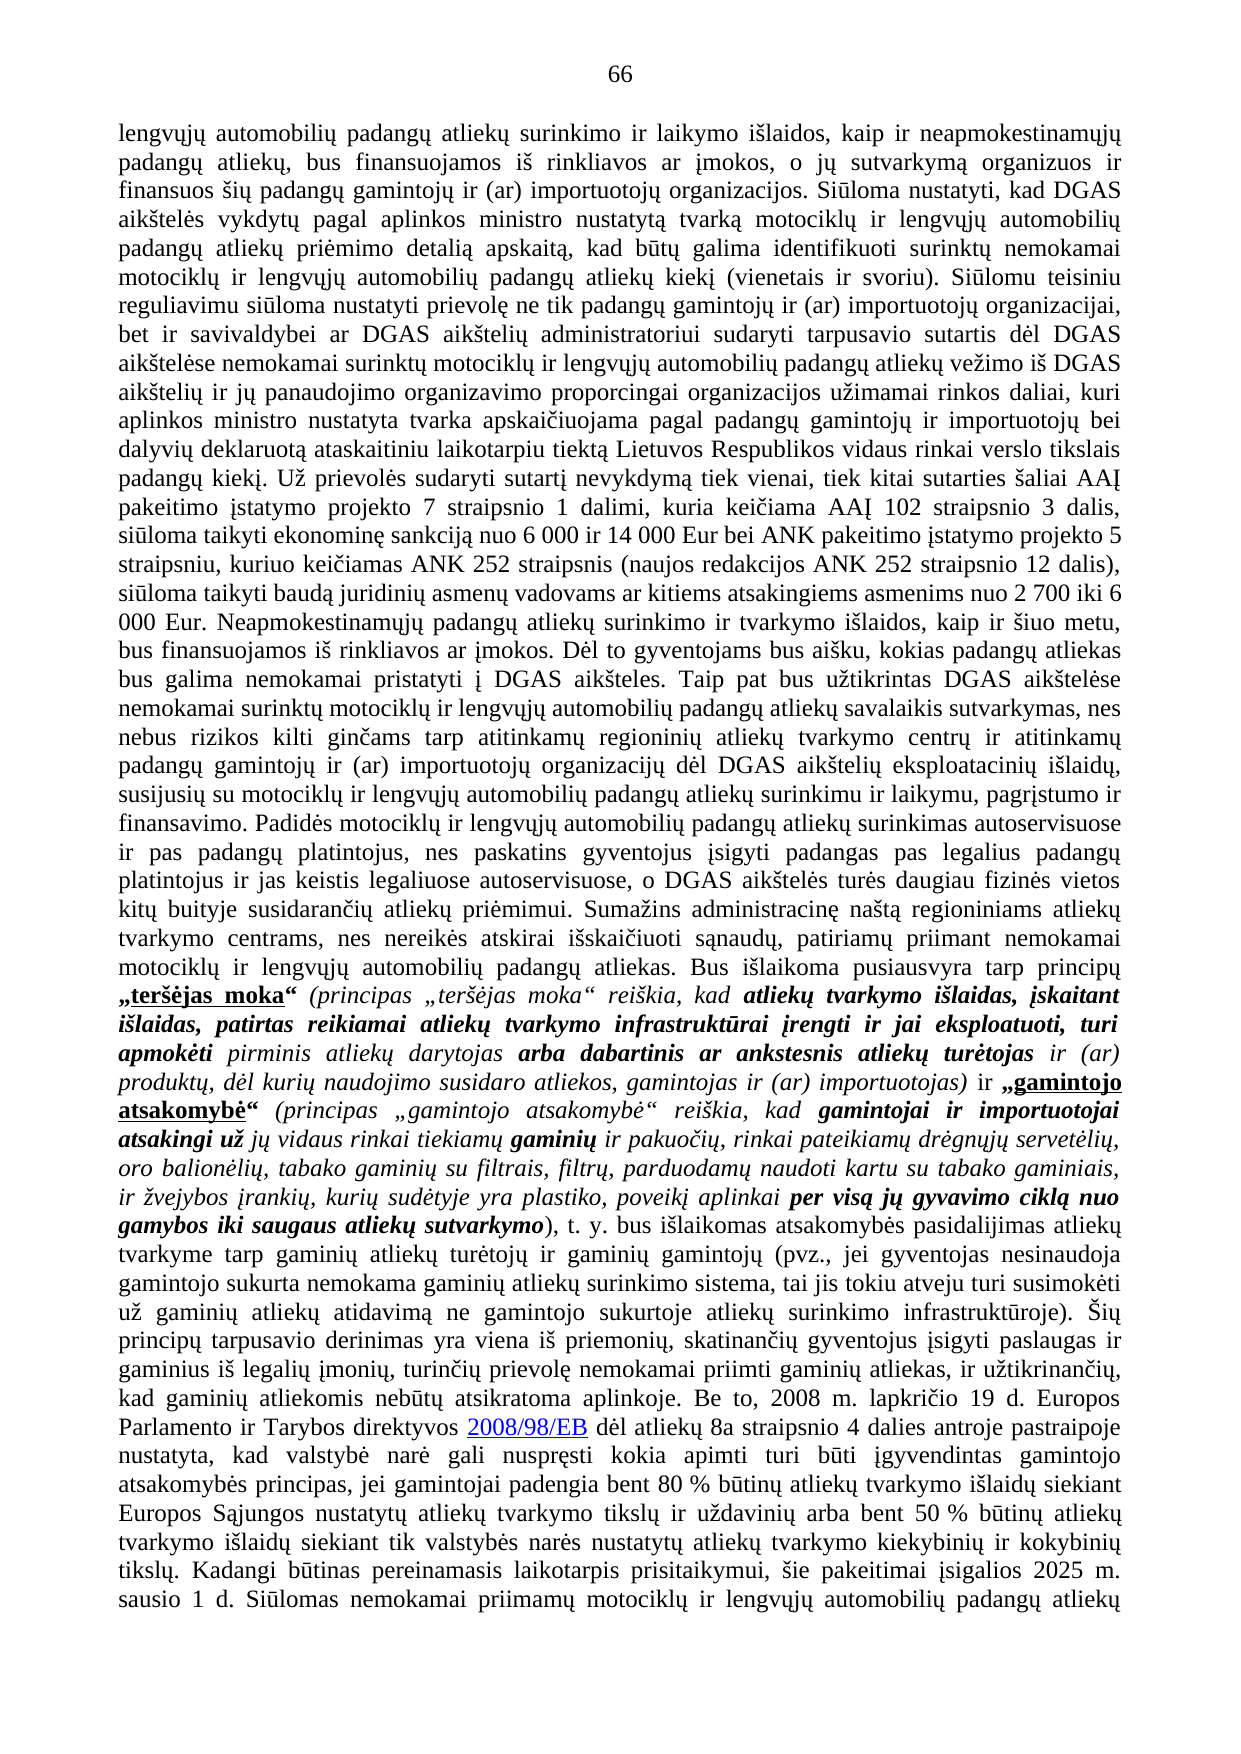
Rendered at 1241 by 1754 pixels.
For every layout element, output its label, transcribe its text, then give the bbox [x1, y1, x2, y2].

text lengvųjų automobilių padangų atliekų surinkimo ir laikymo išlaidos, kaip ir neapmokestinamųjų padangų atliekų, bus finansuojamos iš rinkliavos ar įmokos, o jų sutvarkymą organizuos ir finansuos šių padangų gamintojų ir (ar) importuotojų organizacijos. Siūloma nustatyti, kad DGAS aikštelės vykdytų pagal aplinkos ministro nustatytą tvarką motociklų ir lengvųjų automobilių padangų atliekų priėmimo detalią apskaitą, kad būtų galima identifikuoti surinktų nemokamai motociklų ir lengvųjų automobilių padangų atliekų kiekį (vienetais ir svoriu). Siūlomu teisiniu reguliavimu siūloma nustatyti prievolę ne tik padangų gamintojų ir (ar) importuotojų organizacijai, bet ir savivaldybei ar DGAS aikštelių administratoriui sudaryti tarpusavio sutartis dėl DGAS aikštelėse nemokamai surinktų motociklų ir lengvųjų automobilių padangų atliekų vežimo iš DGAS aikštelių ir jų panaudojimo organizavimo proporcingai organizacijos užimamai rinkos daliai, kuri aplinkos ministro nustatyta tvarka apskaičiuojama pagal padangų gamintojų ir importuotojų bei dalyvių deklaruotą ataskaitiniu laikotarpiu tiektą Lietuvos Respublikos vidaus rinkai verslo tikslais padangų kiekį. Už prievolės sudaryti sutartį nevykdymą tiek vienai, tiek kitai sutarties šaliai AAĮ pakeitimo įstatymo projekto 7 straipsnio 1 dalimi, kuria keičiama AAĮ 102 straipsnio 3 dalis, siūloma taikyti ekonominę sankciją nuo 6 000 ir 14 000 Eur bei ANK pakeitimo įstatymo projekto 5 straipsniu, kuriuo keičiamas ANK 252 straipsnis (naujos redakcijos ANK 252 straipsnio 12 dalis), siūloma taikyti baudą juridinių asmenų vadovams ar kitiems atsakingiems asmenims nuo 2 700 iki 6 000 Eur. Neapmokestinamųjų padangų atliekų surinkimo ir tvarkymo išlaidos, kaip ir šiuo metu, bus finansuojamos iš rinkliavos ar įmokos. Dėl to gyventojams bus aišku, kokias padangų atliekas bus galima nemokamai pristatyti į DGAS aikšteles. Taip pat bus užtikrintas DGAS aikštelėse nemokamai surinktų motociklų ir lengvųjų automobilių padangų atliekų savalaikis sutvarkymas, nes nebus rizikos kilti ginčams tarp atitinkamų regioninių atliekų tvarkymo centrų ir atitinkamų padangų gamintojų ir (ar) importuotojų organizacijų dėl DGAS aikštelių eksploatacinių išlaidų, susijusių su motociklų ir lengvųjų automobilių padangų atliekų surinkimu ir laikymu, pagrįstumo ir finansavimo. Padidės motociklų ir lengvųjų automobilių padangų atliekų surinkimas autoservisuose ir pas padangų platintojus, nes paskatins gyventojus įsigyti padangas pas legalius padangų platintojus ir jas keistis legaliuose autoservisuose, o DGAS aikštelės turės daugiau fizinės vietos kitų buityje susidarančių atliekų priėmimui. Sumažins administracinę naštą regioniniams atliekų tvarkymo centrams, nes nereikės atskirai išskaičiuoti sąnaudų, patiriamų priimant nemokamai motociklų ir lengvųjų automobilių padangų atliekas. Bus išlaikoma pusiausvyra tarp principų „teršėjas moka“ (principas „teršėjas moka“ reiškia, kad atliekų tvarkymo išlaidas, įskaitant išlaidas, patirtas reikiamai atliekų tvarkymo infrastruktūrai įrengti ir jai eksploatuoti, turi apmokėti pirminis atliekų darytojas arba dabartinis ar ankstesnis atliekų turėtojas ir (ar) produktų, dėl kurių naudojimo susidaro atliekos, gamintojas ir (ar) importuotojas) ir „gamintojo atsakomybė“ (principas „gamintojo atsakomybė“ reiškia, kad gamintojai ir importuotojai atsakingi už jų vidaus rinkai tiekiamų gaminių ir pakuočių, rinkai pateikiamų drėgnųjų servetėlių, oro balionėlių, tabako gaminių su filtrais, filtrų, parduodamų naudoti kartu su tabako gaminiais, ir žvejybos įrankių, kurių sudėtyje yra plastiko, poveikį aplinkai per visą jų gyvavimo ciklą nuo gamybos iki saugaus atliekų sutvarkymo), t. y. bus išlaikomas atsakomybės pasidalijimas atliekų tvarkyme tarp gaminių atliekų turėtojų ir gaminių gamintojų (pvz., jei gyventojas nesinaudoja gamintojo sukurta nemokama gaminių atliekų surinkimo sistema, tai jis tokiu atveju turi susimokėti už gaminių atliekų atidavimą ne gamintojo sukurtoje atliekų surinkimo infrastruktūroje). Šių principų tarpusavio derinimas yra viena iš priemonių, skatinančių gyventojus įsigyti paslaugas ir gaminius iš legalių įmonių, turinčių prievolę nemokamai priimti gaminių atliekas, ir užtikrinančių, kad gaminių atliekomis nebūtų atsikratoma aplinkoje. Be to, 2008 m. lapkričio 19 d. Europos Parlamento ir Tarybos direktyvos 2008/98/EB dėl atliekų 8a straipsnio 4 dalies antroje pastraipoje nustatyta, kad valstybė narė gali nuspręsti kokia apimti turi būti įgyvendintas gamintojo atsakomybės principas, jei gamintojai padengia bent 80 % būtinų atliekų tvarkymo išlaidų siekiant Europos Sąjungos nustatytų atliekų tvarkymo tikslų ir uždavinių arba bent 50 % būtinų atliekų tvarkymo išlaidų siekiant tik valstybės narės nustatytų atliekų tvarkymo kiekybinių ir kokybinių tikslų. Kadangi būtinas pereinamasis laikotarpis prisitaikymui, šie pakeitimai įsigalios 2025 m. sausio 1 d. Siūlomas nemokamai priimamų motociklų ir lengvųjų automobilių padangų atliekų [118, 118, 1122, 1613]
